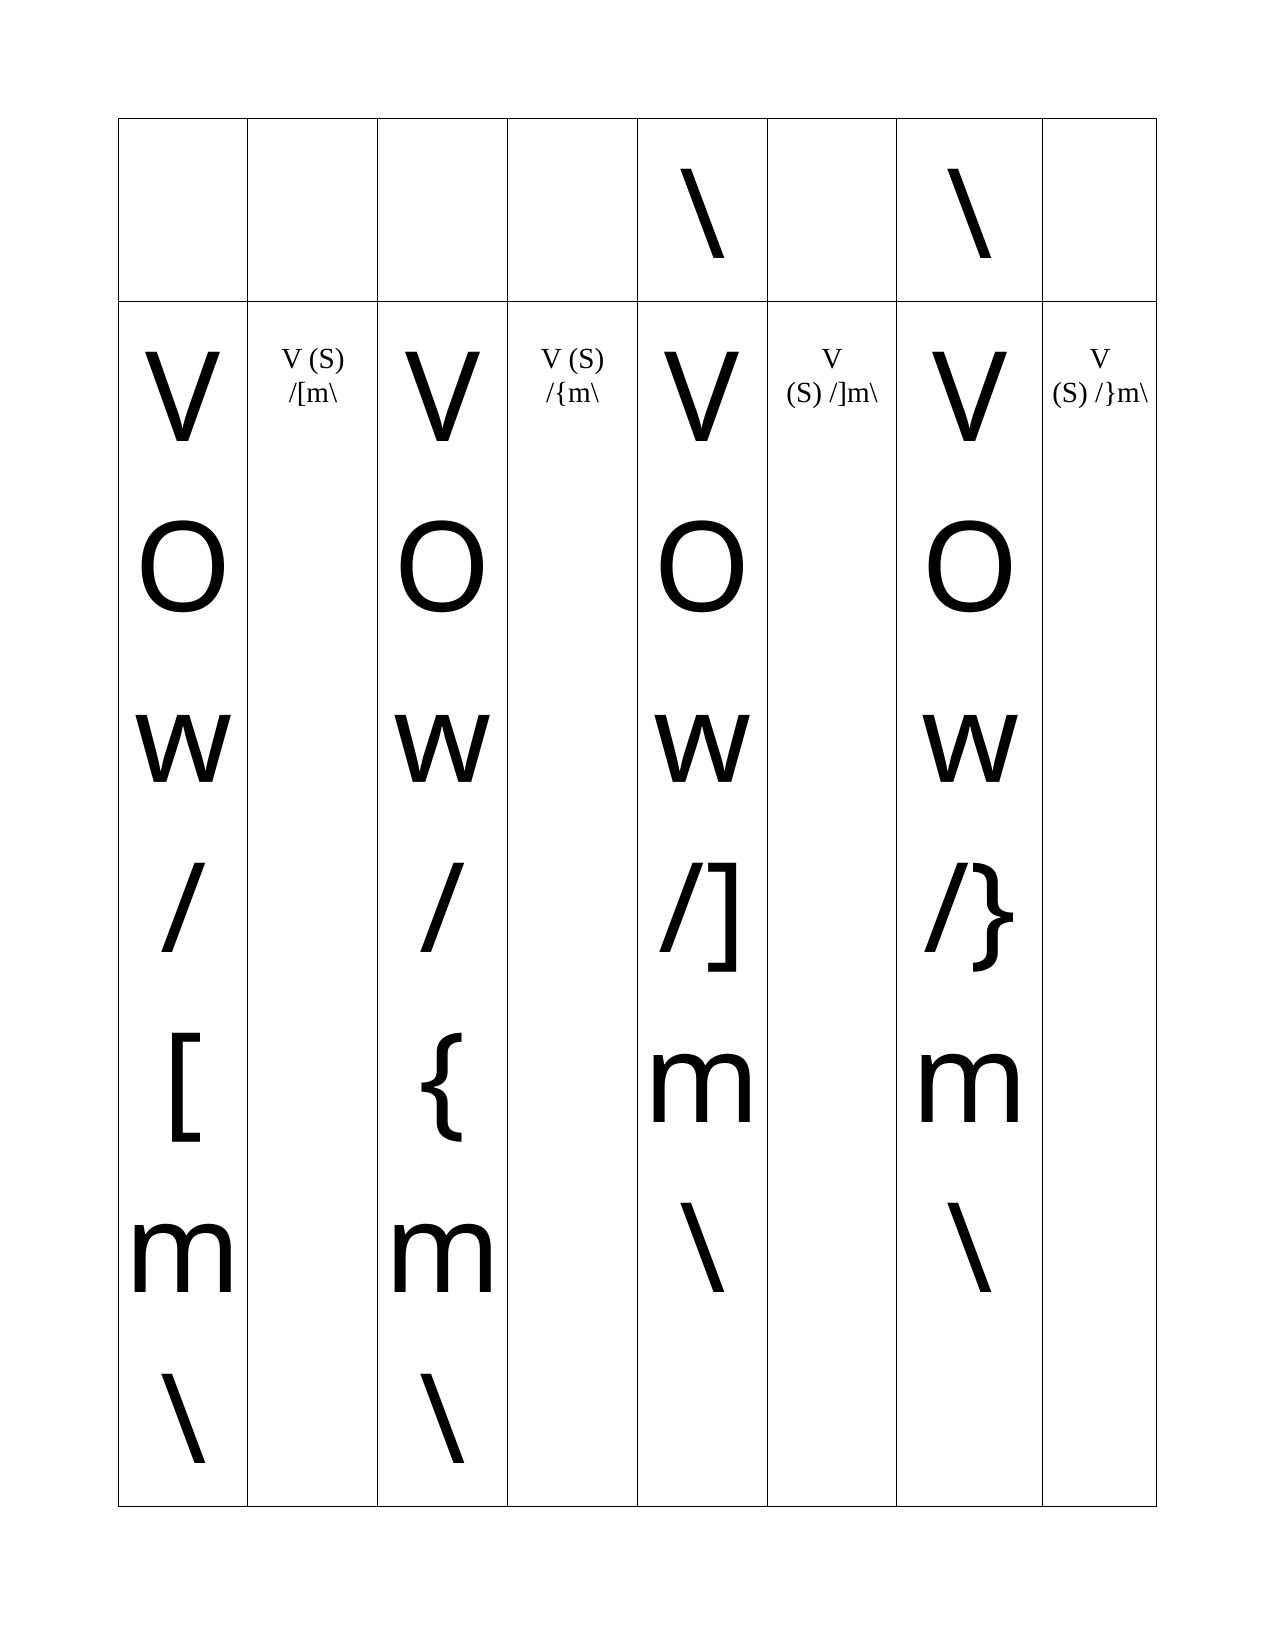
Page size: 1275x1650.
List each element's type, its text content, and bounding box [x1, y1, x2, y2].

table_cell VOw/[m\ [119, 302, 247, 1506]
table_cell VOw/{m\ [378, 302, 507, 1506]
table_cell \ [638, 119, 767, 301]
table_cell VOw/}m\ [897, 302, 1042, 1506]
table_cell [119, 119, 247, 301]
table_cell V (S) /{m\ [508, 302, 637, 1506]
table_cell V (S) /[m\ [248, 302, 377, 1506]
table_cell \ [897, 119, 1042, 301]
table_cell VOw/]m\ [638, 302, 767, 1506]
table_cell V (S) /}m\ [1043, 302, 1156, 1506]
table_cell V (S) /]m\ [768, 302, 896, 1506]
table_cell [768, 119, 896, 301]
table_cell [508, 119, 637, 301]
table_cell [1043, 119, 1156, 301]
table_cell [378, 119, 507, 301]
table_cell [248, 119, 377, 301]
